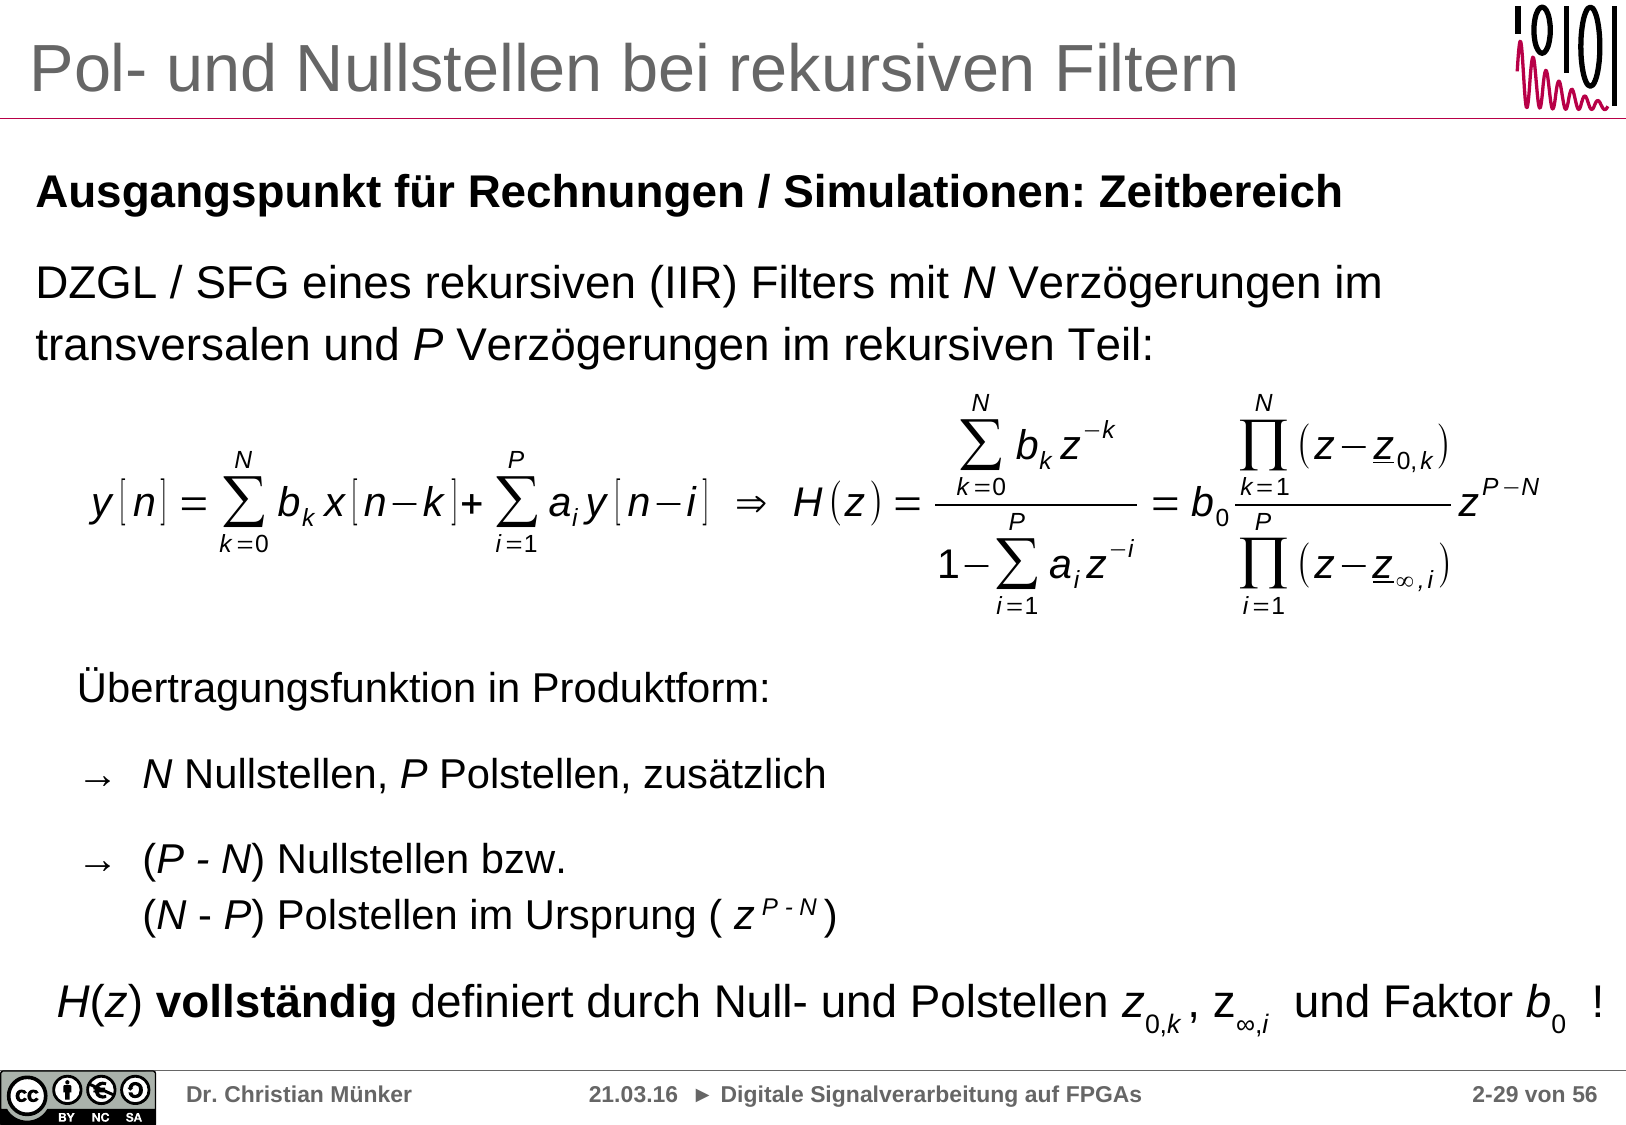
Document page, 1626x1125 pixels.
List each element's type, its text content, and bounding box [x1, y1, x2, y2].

list Übertragungsfunktion in Produktform: → N Nullstellen, P Polstellen, zusätzlich → (P - N) Nullstellen bzw. (N - P) Polstellen im Ursprung ( z P - N ) [76, 655, 1028, 931]
picture [1511, 0, 1624, 113]
title Pol- und Nullstellen bei rekursiven Filtern [0, 0, 1459, 142]
text_box H(z) vollständig definiert durch Null- und Polstellen z0,k , z∞,i und Faktor b0 ! [56, 964, 1619, 1028]
text_box Ausgangspunkt für Rechnungen / Simulationen: Zeitbereich DZGL / SFG eines rekursiven (IIR) Filters mit N Verzögerungen im transversalen und P Verzögerungen im rekursiven Teil: [35, 155, 1597, 361]
chart [83, 388, 1546, 621]
